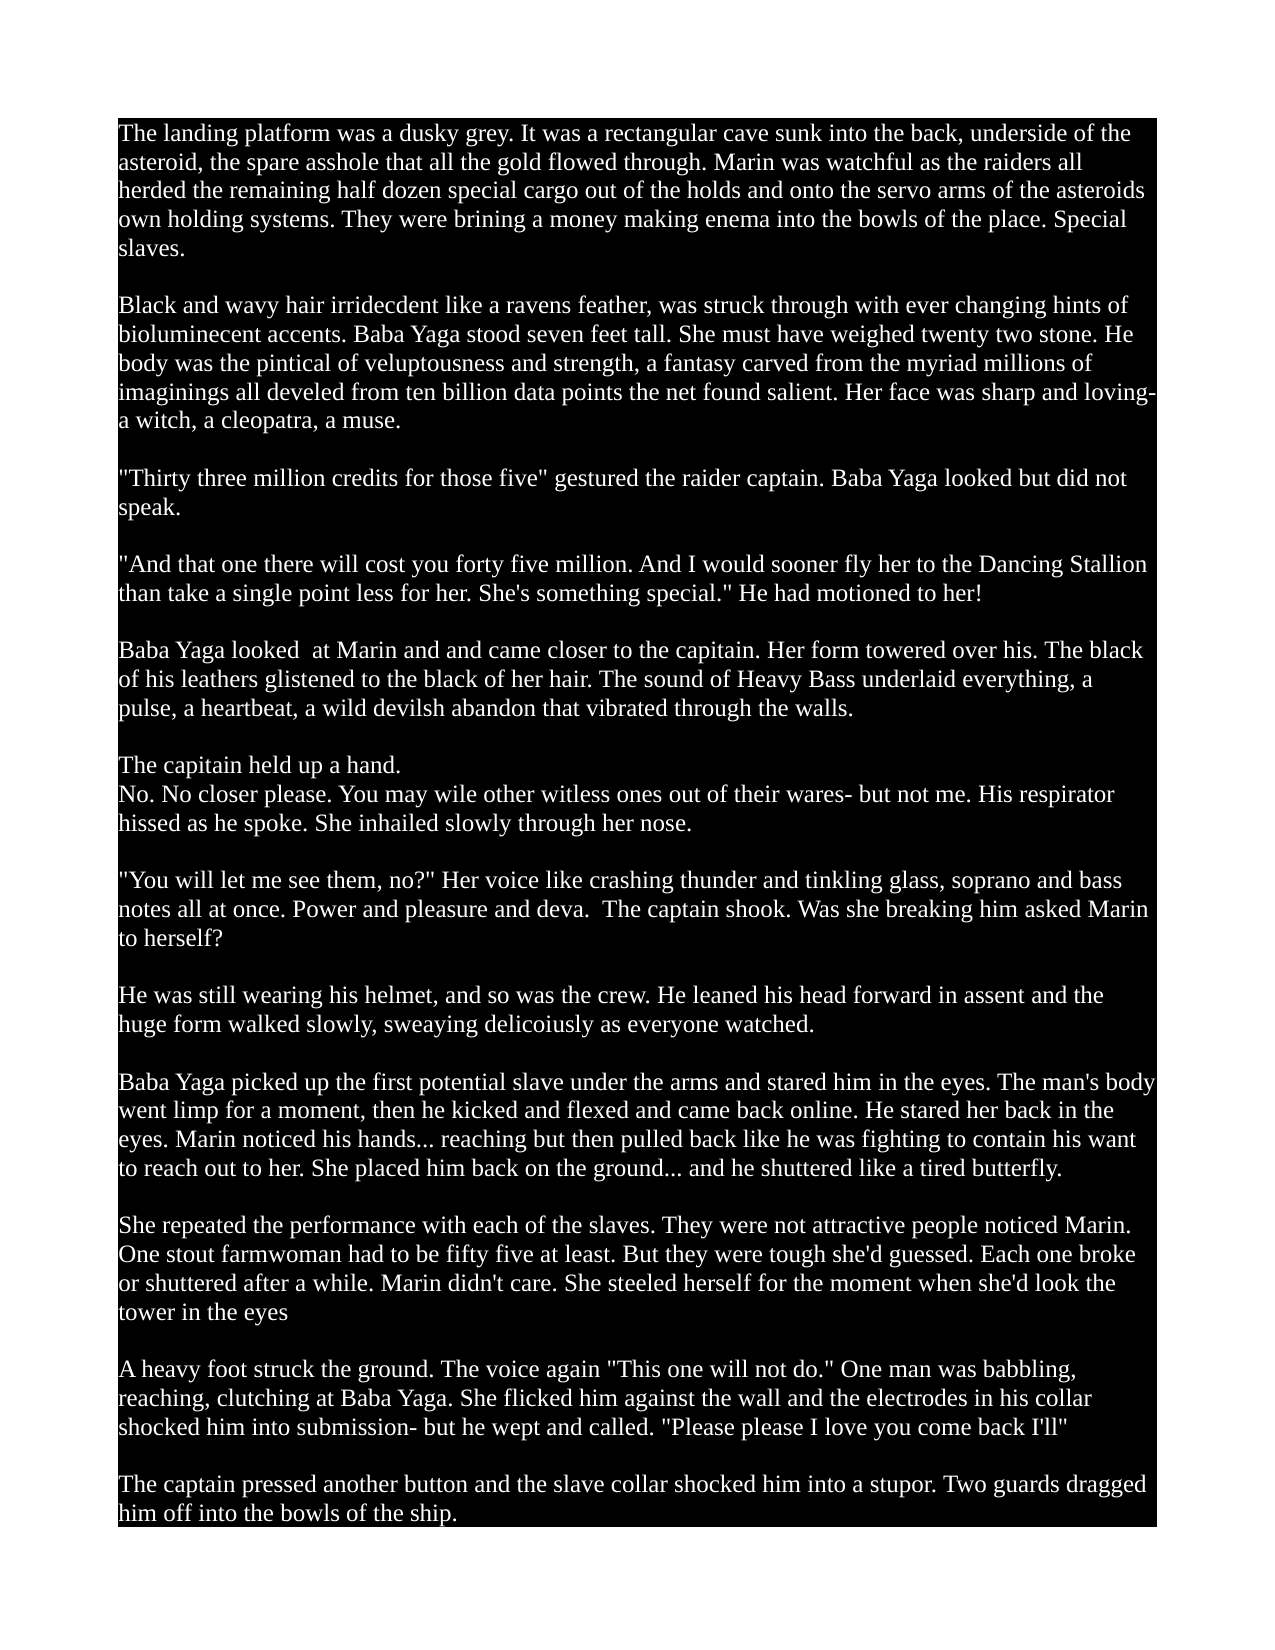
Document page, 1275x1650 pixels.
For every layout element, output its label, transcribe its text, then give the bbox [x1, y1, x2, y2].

text "And that one there will cost you forty five million. And I would sooner fly her to the Dancing Stallion than take a single point less for her. She's something special." He had motioned to her! [118, 549, 1157, 607]
text "Thirty three million credits for those five" gestured the raider captain. Baba Yaga looked but did not speak. [118, 463, 1157, 521]
text "You will let me see them, no?" Her voice like crashing thunder and tinkling glass, soprano and bass notes all at once. Power and pleasure and deva. The captain shook. Was she breaking him asked Marin to herself? [118, 866, 1157, 981]
text Baba Yaga looked at Marin and and came closer to the capitain. Her form towered over his. The black of his leathers glistened to the black of her hair. The sound of Heavy Bass underlaid everything, a pulse, a heartbeat, a wild devilsh abandon that vibrated through the walls. [118, 636, 1157, 722]
text A heavy foot struck the ground. The voice again "This one will not do." One man was babbling, reaching, clutching at Baba Yaga. She flicked him against the wall and the electrodes in his collar shocked him into submission- but he wept and called. "Please please I love you come back I'll" The captain pressed another button and the slave collar shocked him into a stupor. Two guards dragged him off into the bowls of the ship. [118, 1354, 1157, 1527]
text Black and wavy hair irridecdent like a ravens feather, was struck through with ever changing hints of bioluminecent accents. Baba Yaga stood seven feet tall. She must have weighed twenty two stone. He body was the pintical of veluptousness and strength, a fantasy carved from the myriad millions of imaginings all develed from ten billion data points the net found salient. Her face was sharp and loving- a witch, a cleopatra, a muse. [118, 291, 1157, 434]
text The capitain held up a hand. No. No closer please. You may wile other witless ones out of their wares- but not me. His respirator hissed as he spoke. She inhailed slowly through her nose. [118, 751, 1157, 837]
text She repeated the performance with each of the slaves. They were not attractive people noticed Marin. One stout farmwoman had to be fifty five at least. But they were tough she'd guessed. Each one broke or shuttered after a while. Marin didn't care. She steeled herself for the moment when she'd look the tower in the eyes [118, 1211, 1157, 1326]
text Baba Yaga picked up the first potential slave under the arms and stared him in the eyes. The man's body went limp for a moment, then he kicked and flexed and came back online. He stared her back in the eyes. Marin noticed his hands... reaching but then pulled back like he was fighting to contain his want to reach out to her. She placed him back on the ground... and he shuttered like a tired butterfly. [118, 1067, 1157, 1182]
text The landing platform was a dusky grey. It was a rectangular cave sunk into the back, underside of the asteroid, the spare asshole that all the gold flowed through. Marin was watchful as the raiders all herded the remaining half dozen special cargo out of the holds and onto the servo arms of the asteroids own holding systems. They were brining a money making enema into the bowls of the place. Special slaves. [118, 118, 1157, 262]
text He was still wearing his helmet, and so was the crew. He leaned his head forward in assent and the huge form walked slowly, sweaying delicoiusly as everyone watched. [118, 981, 1157, 1038]
